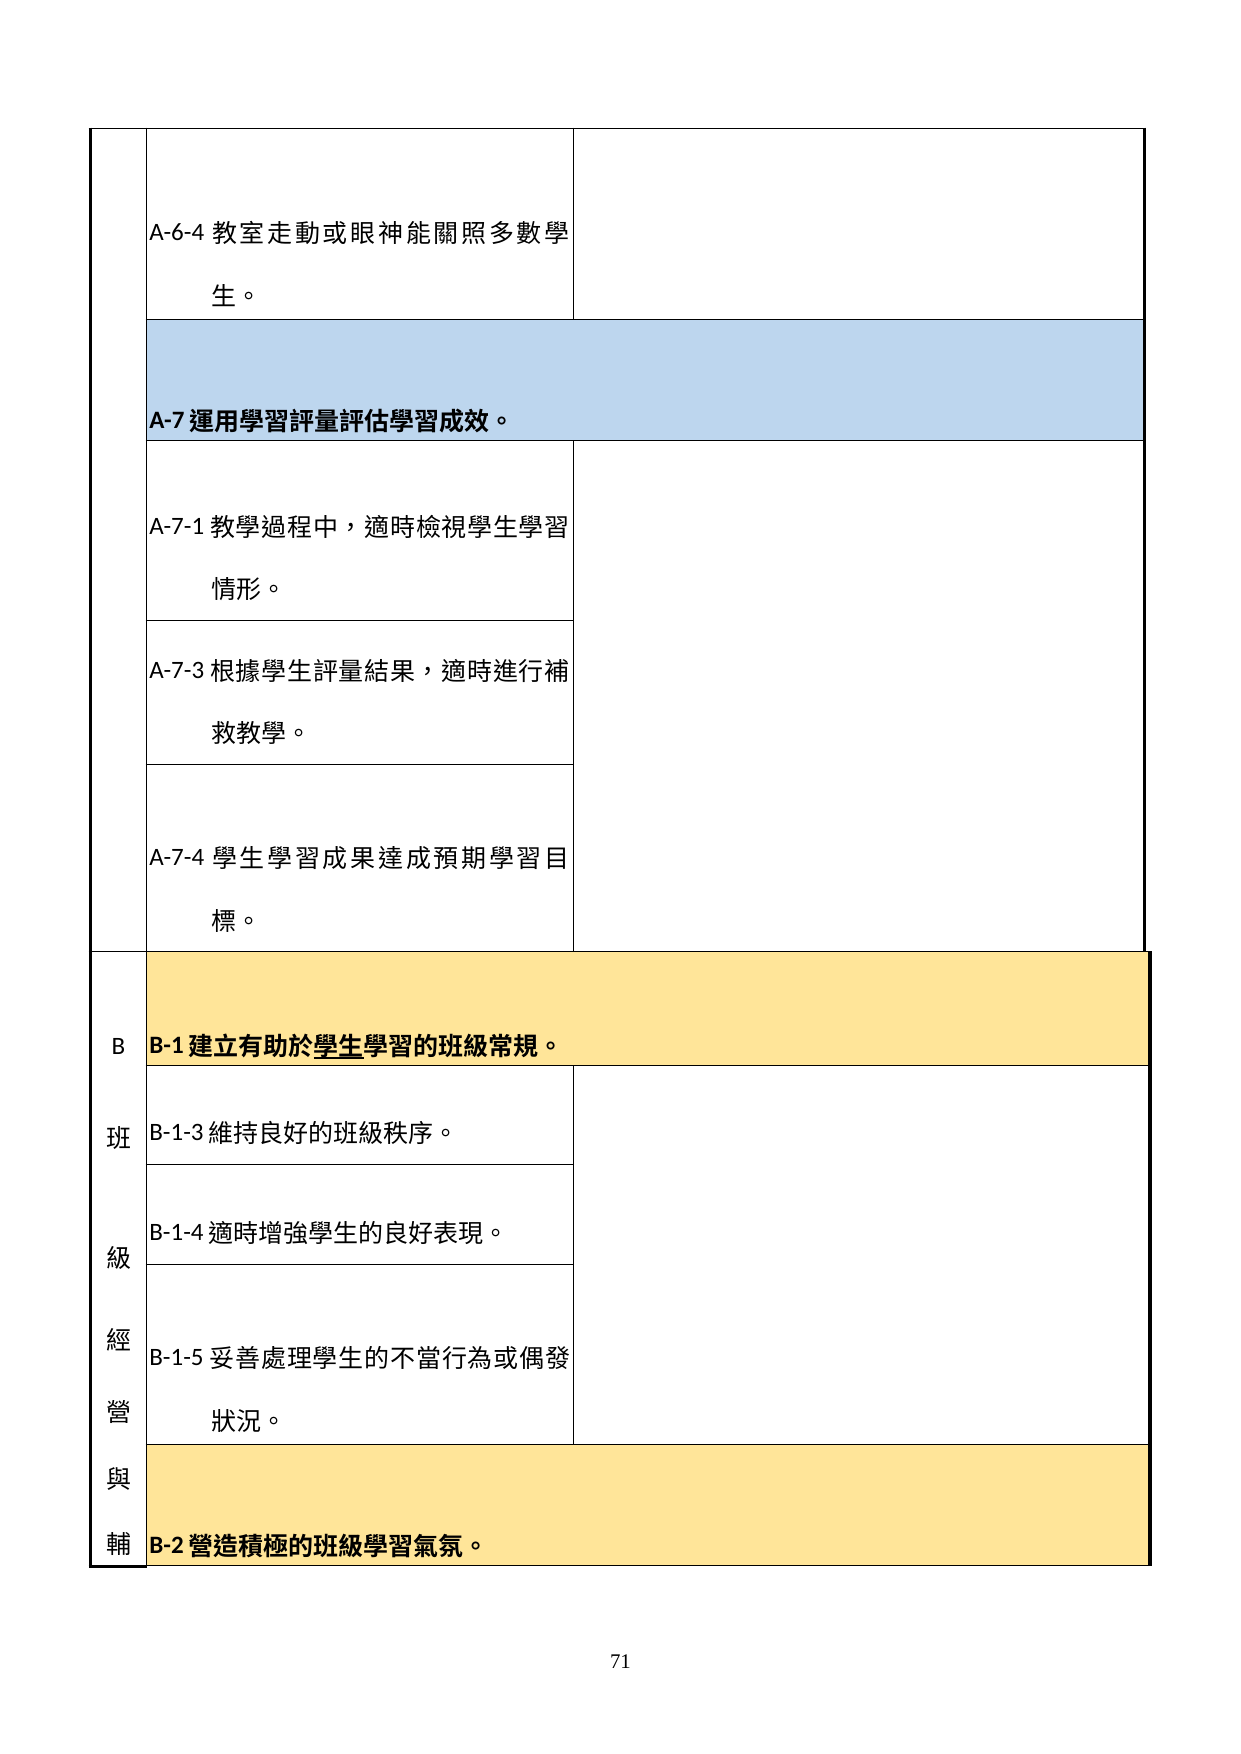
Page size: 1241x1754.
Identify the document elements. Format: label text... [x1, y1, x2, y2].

table_cell [574, 441, 1143, 951]
table_cell [1146, 764, 1150, 951]
table_cell B-1-3維持良好的班級秩序。 [147, 1066, 573, 1164]
table_cell B-2營造積極的班級學習氣氛。 [147, 1445, 1148, 1565]
table_cell A-7-4學生學習成果達成預期學習目標。 [147, 765, 573, 951]
table_cell [574, 1066, 1148, 1444]
table_cell A-7運用學習評量評估學習成效。 [147, 320, 1143, 440]
table_cell B 班 級 經 營 與 輔 [92, 952, 146, 1565]
table_cell A-6-4教室走動或眼神能關照多數學生。 [147, 129, 573, 319]
table_cell [574, 129, 1143, 319]
table_cell B-1建立有助於學生學習的班級常規。 [147, 952, 1148, 1065]
table_cell B-1-5妥善處理學生的不當行為或偶發狀況。 [147, 1265, 573, 1444]
table_cell [92, 129, 146, 951]
table_cell [1146, 440, 1150, 620]
table_cell [1146, 319, 1150, 440]
table_cell A-7-1教學過程中，適時檢視學生學習情形。 [147, 441, 573, 620]
table_cell A-7-3根據學生評量結果，適時進行補救教學。 [147, 621, 573, 764]
table_cell [1146, 128, 1150, 319]
table_cell [1146, 620, 1150, 764]
table_cell B-1-4適時增強學生的良好表現。 [147, 1165, 573, 1264]
